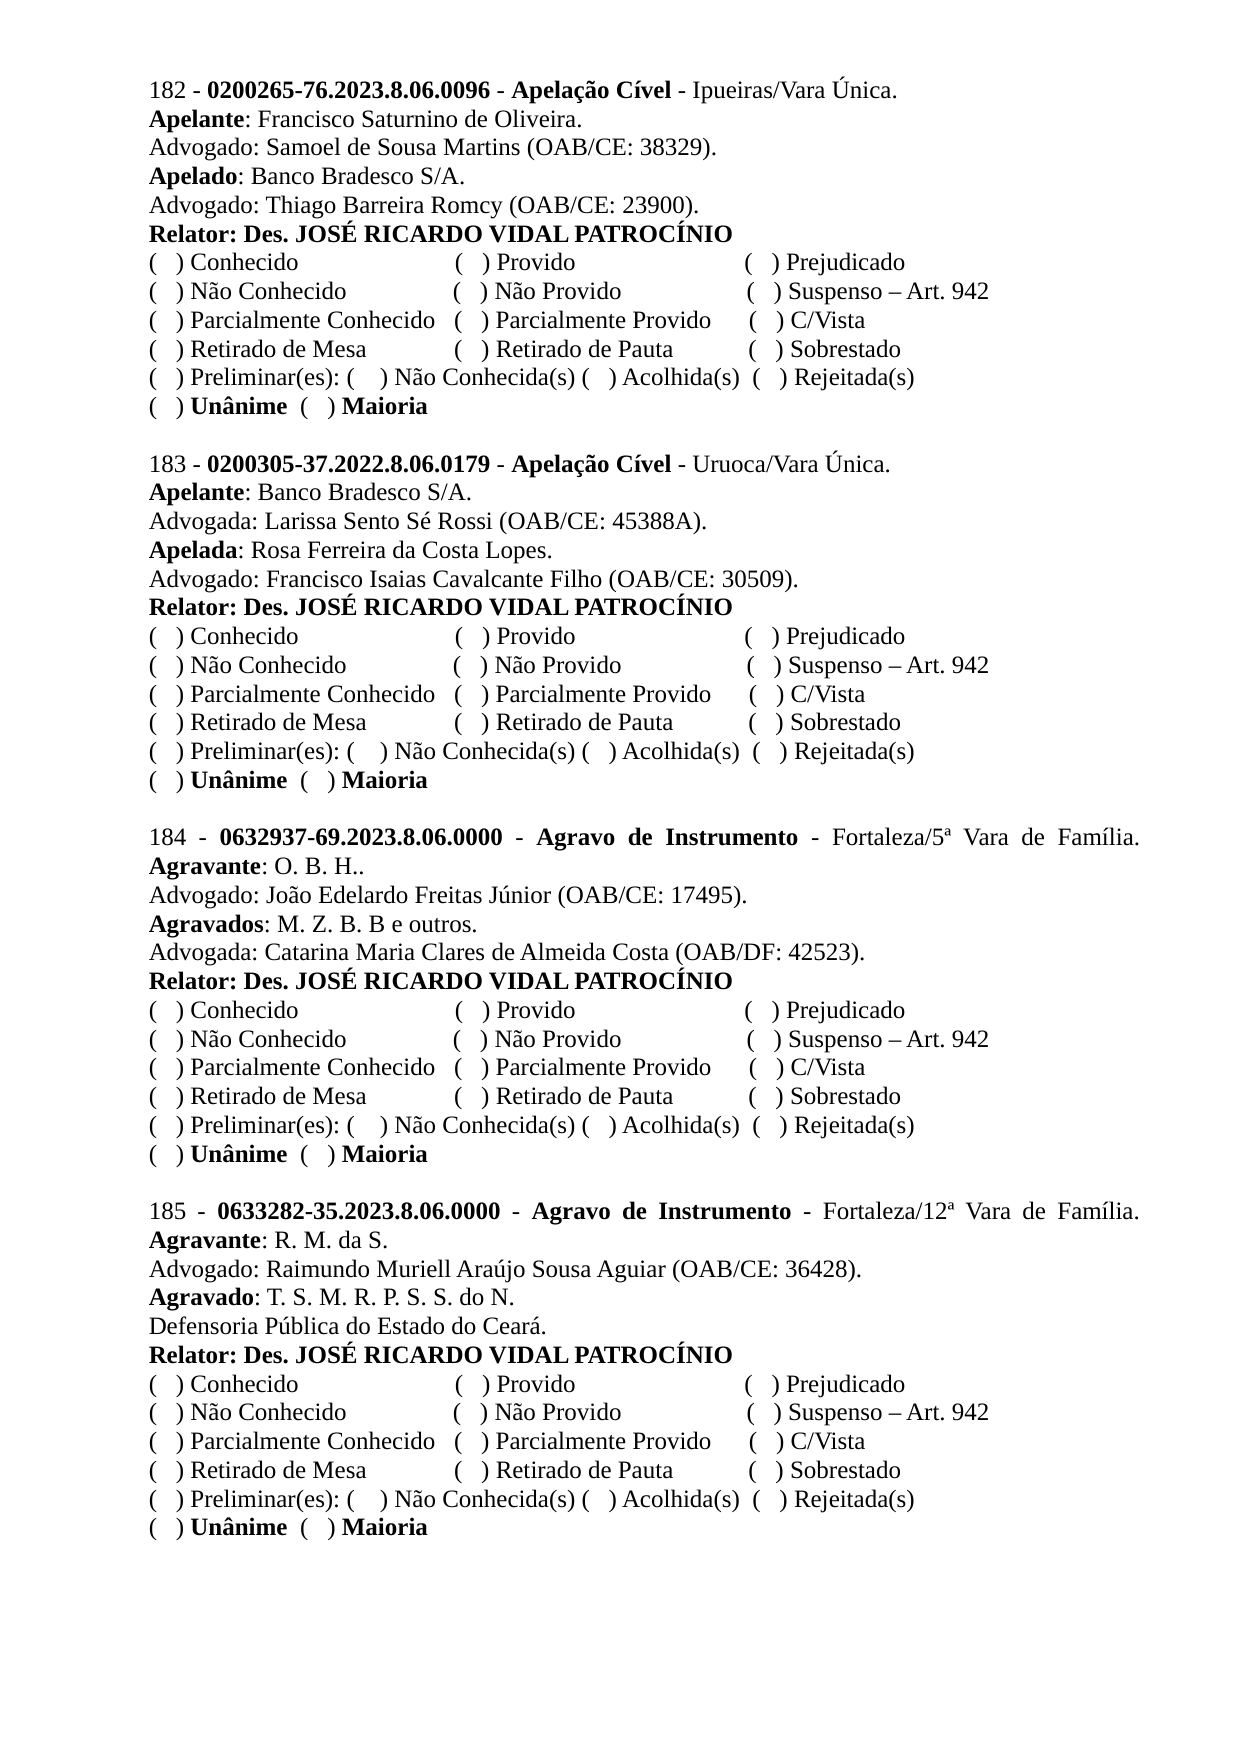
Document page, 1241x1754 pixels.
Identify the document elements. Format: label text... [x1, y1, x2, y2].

text Advogada: Catarina Maria Clares de Almeida Costa (OAB/DF: 42523). [148, 937, 1140, 966]
text ( ) Retirado de Mesa ( ) Retirado de Pauta ( ) Sobrestado [148, 1455, 1158, 1484]
text ( ) Não Conhecido ( ) Não Provido ( ) Suspenso – Art. 942 [148, 650, 1158, 679]
text Advogado: Francisco Isaias Cavalcante Filho (OAB/CE: 30509). [148, 564, 1140, 592]
text ( ) Conhecido ( ) Provido ( ) Prejudicado [148, 1369, 1141, 1397]
text Relator: Des. JOSÉ RICARDO VIDAL PATROCÍNIO [148, 219, 1140, 247]
text 183 - 0200305-37.2022.8.06.0179 - Apelação Cível - Uruoca/Vara Única. [148, 449, 1140, 477]
text ( ) Retirado de Mesa ( ) Retirado de Pauta ( ) Sobrestado [148, 1081, 1158, 1110]
text Relator: Des. JOSÉ RICARDO VIDAL PATROCÍNIO [148, 1340, 1140, 1369]
text Apelado: Banco Bradesco S/A. [148, 161, 1140, 190]
text ( ) Retirado de Mesa ( ) Retirado de Pauta ( ) Sobrestado [148, 707, 1158, 736]
text ( ) Unânime ( ) Maioria [148, 1139, 1158, 1167]
text ( ) Conhecido ( ) Provido ( ) Prejudicado [148, 247, 1141, 276]
text ( ) Parcialmente Conhecido ( ) Parcialmente Provido ( ) C/Vista [148, 305, 1158, 334]
text Advogada: Larissa Sento Sé Rossi (OAB/CE: 45388A). [148, 506, 1140, 535]
text ( ) Preliminar(es): ( ) Não Conhecida(s) ( ) Acolhida(s) ( ) Rejeitada(s) [148, 736, 1158, 765]
text Agravados: M. Z. B. B e outros. [148, 909, 1140, 937]
text ( ) Conhecido ( ) Provido ( ) Prejudicado [148, 995, 1141, 1024]
text ( ) Unânime ( ) Maioria [148, 391, 1158, 420]
text ( ) Preliminar(es): ( ) Não Conhecida(s) ( ) Acolhida(s) ( ) Rejeitada(s) [148, 1484, 1158, 1512]
text ( ) Retirado de Mesa ( ) Retirado de Pauta ( ) Sobrestado [148, 334, 1158, 362]
text Advogado: João Edelardo Freitas Júnior (OAB/CE: 17495). [148, 880, 1140, 909]
text Relator: Des. JOSÉ RICARDO VIDAL PATROCÍNIO [148, 592, 1140, 621]
text ( ) Conhecido ( ) Provido ( ) Prejudicado [148, 621, 1141, 650]
text Advogado: Thiago Barreira Romcy (OAB/CE: 23900). [148, 190, 1140, 219]
text Advogado: Raimundo Muriell Araújo Sousa Aguiar (OAB/CE: 36428). [148, 1254, 1140, 1282]
text ( ) Não Conhecido ( ) Não Provido ( ) Suspenso – Art. 942 [148, 1397, 1158, 1426]
text Advogado: Samoel de Sousa Martins (OAB/CE: 38329). [148, 132, 1140, 161]
text 182 - 0200265-76.2023.8.06.0096 - Apelação Cível - Ipueiras/Vara Única. [148, 75, 1140, 104]
text Relator: Des. JOSÉ RICARDO VIDAL PATROCÍNIO [148, 966, 1140, 995]
text ( ) Preliminar(es): ( ) Não Conhecida(s) ( ) Acolhida(s) ( ) Rejeitada(s) [148, 362, 1158, 391]
text ( ) Preliminar(es): ( ) Não Conhecida(s) ( ) Acolhida(s) ( ) Rejeitada(s) [148, 1110, 1158, 1139]
text 185 - 0633282-35.2023.8.06.0000 - Agravo de Instrumento - Fortaleza/12ª Vara de Família. Agravante: R. M. da S. [148, 1196, 1140, 1254]
text Agravado: T. S. M. R. P. S. S. do N. [148, 1282, 1140, 1311]
text ( ) Parcialmente Conhecido ( ) Parcialmente Provido ( ) C/Vista [148, 1052, 1158, 1081]
text ( ) Parcialmente Conhecido ( ) Parcialmente Provido ( ) C/Vista [148, 679, 1158, 707]
text ( ) Parcialmente Conhecido ( ) Parcialmente Provido ( ) C/Vista [148, 1426, 1158, 1455]
text Apelante: Banco Bradesco S/A. [148, 477, 1140, 506]
text ( ) Não Conhecido ( ) Não Provido ( ) Suspenso – Art. 942 [148, 1024, 1158, 1052]
text ( ) Unânime ( ) Maioria [148, 1512, 1158, 1541]
text 184 - 0632937-69.2023.8.06.0000 - Agravo de Instrumento - Fortaleza/5ª Vara de Família. Agravante: O. B. H.. [148, 822, 1140, 880]
text ( ) Unânime ( ) Maioria [148, 765, 1158, 794]
text Apelante: Francisco Saturnino de Oliveira. [148, 104, 1140, 132]
text Defensoria Pública do Estado do Ceará. [148, 1311, 1140, 1340]
text ( ) Não Conhecido ( ) Não Provido ( ) Suspenso – Art. 942 [148, 276, 1158, 305]
text Apelada: Rosa Ferreira da Costa Lopes. [148, 535, 1140, 564]
